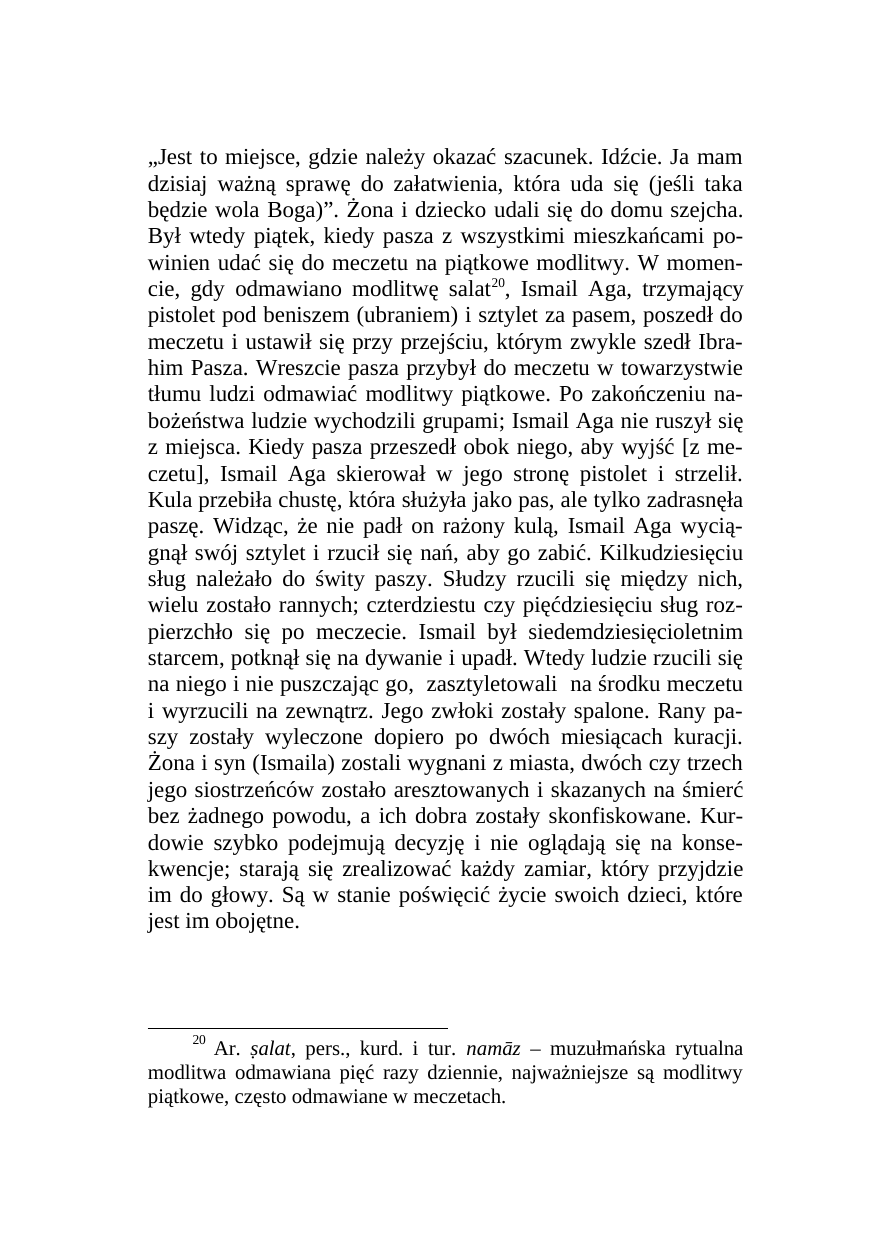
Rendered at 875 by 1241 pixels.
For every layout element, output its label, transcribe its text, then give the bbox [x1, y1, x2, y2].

text 20 Ar. ṣalat, pers., kurd. i tur. namāz – muzułmańska rytualna modlitwa odmawiana pięć razy dziennie, najważniejsze są modlitwy piątkowe, często odmawiane w meczetach. [148, 1027, 744, 1108]
text „Jest to miejsce, gdzie należy okazać szacunek. Idźcie. Ja mam dzisiaj ważną sprawę do załatwienia, która uda się (jeśli taka będzie wola Boga)”. Żona i dziecko udali się do domu szejcha. Był wtedy piątek, kiedy pasza z wszystkimi mieszkańcami po- winien udać się do meczetu na piątkowe modlitwy. W momen- cie, gdy odmawiano modlitwę salat20, Ismail Aga, trzymający pistolet pod beniszem (ubraniem) i sztylet za pasem, poszedł do meczetu i ustawił się przy przejściu, którym zwykle szedł Ibra- him Pasza. Wreszcie pasza przybył do meczetu w towarzystwie tłumu ludzi odmawiać modlitwy piątkowe. Po zakończeniu na- bożeństwa ludzie wychodzili grupami; Ismail Aga nie ruszył się z miejsca. Kiedy pasza przeszedł obok niego, aby wyjść [z me- czetu], Ismail Aga skierował w jego stronę pistolet i strzelił. Kula przebiła chustę, która służyła jako pas, ale tylko zadrasnęła paszę. Widząc, że nie padł on rażony kulą, Ismail Aga wycią- gnął swój sztylet i rzucił się nań, aby go zabić. Kilkudziesięciu sług należało do świty paszy. Słudzy rzucili się między nich, wielu zostało rannych; czterdziestu czy pięćdziesięciu sług roz- pierzchło się po meczecie. Ismail był siedemdziesięcioletnim starcem, potknął się na dywanie i upadł. Wtedy ludzie rzucili się na niego i nie puszczając go, zasztyletowali na środku meczetu i wyrzucili na zewnątrz. Jego zwłoki zostały spalone. Rany pa- szy zostały wyleczone dopiero po dwóch miesiącach kuracji. Żona i syn (Ismaila) zostali wygnani z miasta, dwóch czy trzech jego siostrzeńców zostało aresztowanych i skazanych na śmierć bez żadnego powodu, a ich dobra zostały skonfiskowane. Kur- dowie szybko podejmują decyzję i nie oglądają się na konse- kwencje; starają się zrealizować każdy zamiar, który przyjdzie im do głowy. Są w stanie poświęcić życie swoich dzieci, które jest im obojętne. [148, 143, 744, 934]
